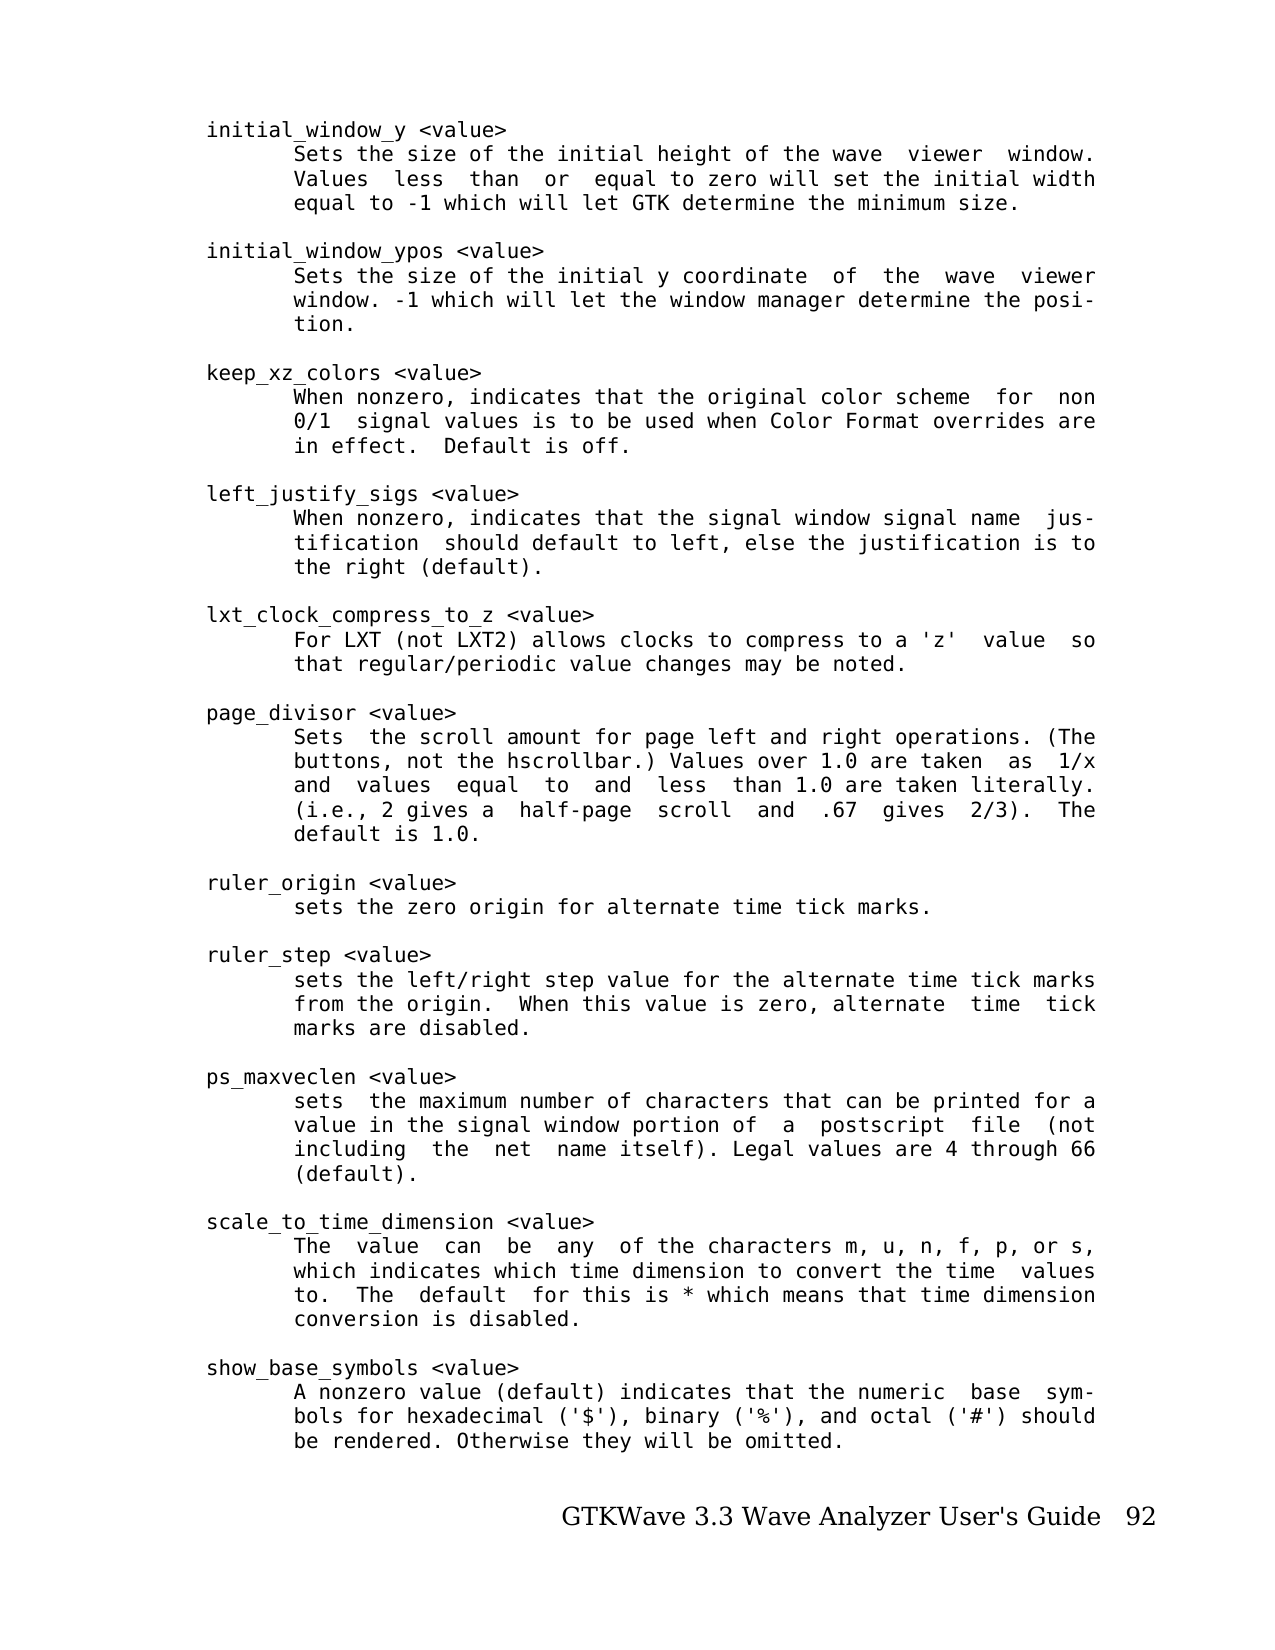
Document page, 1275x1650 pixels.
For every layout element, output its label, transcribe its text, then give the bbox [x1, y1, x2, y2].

text Sets the scroll amount for page left and right operations. (The [118, 725, 1157, 749]
text page_divisor <value> [118, 701, 1157, 725]
text Values less than or equal to zero will set the initial width [118, 167, 1157, 191]
text scale_to_time_dimension <value> [118, 1210, 1157, 1234]
text initial_window_ypos <value> [118, 239, 1157, 264]
text initial_window_y <value> [118, 118, 1157, 142]
text left_justify_sigs <value> [118, 482, 1157, 506]
text in effect. Default is off. [118, 434, 1157, 458]
text 0/1 signal values is to be used when Color Format overrides are [118, 409, 1157, 434]
text value in the signal window portion of a postscript file (not [118, 1113, 1157, 1137]
text ps_maxveclen <value> [118, 1065, 1157, 1089]
text Sets the size of the initial y coordinate of the wave viewer [118, 264, 1157, 288]
text When nonzero, indicates that the signal window signal name jus- [118, 506, 1157, 531]
text ruler_step <value> [118, 943, 1157, 968]
text show_base_symbols <value> [118, 1356, 1157, 1380]
text which indicates which time dimension to convert the time values [118, 1259, 1157, 1283]
text that regular/periodic value changes may be noted. [118, 652, 1157, 676]
text (default). [118, 1162, 1157, 1186]
text be rendered. Otherwise they will be omitted. [118, 1429, 1157, 1453]
text conversion is disabled. [118, 1307, 1157, 1332]
text sets the maximum number of characters that can be printed for a [118, 1089, 1157, 1113]
text For LXT (not LXT2) allows clocks to compress to a 'z' value so [118, 628, 1157, 652]
text keep_xz_colors <value> [118, 361, 1157, 385]
text buttons, not the hscrollbar.) Values over 1.0 are taken as 1/x [118, 749, 1157, 773]
text When nonzero, indicates that the original color scheme for non [118, 385, 1157, 409]
text equal to -1 which will let GTK determine the minimum size. [118, 191, 1157, 215]
text A nonzero value (default) indicates that the numeric base sym- [118, 1380, 1157, 1404]
text sets the zero origin for alternate time tick marks. [118, 895, 1157, 919]
text lxt_clock_compress_to_z <value> [118, 603, 1157, 628]
text window. -1 which will let the window manager determine the posi- [118, 288, 1157, 312]
text to. The default for this is * which means that time dimension [118, 1283, 1157, 1307]
text sets the left/right step value for the alternate time tick marks [118, 968, 1157, 992]
text (i.e., 2 gives a half-page scroll and .67 gives 2/3). The [118, 798, 1157, 822]
text default is 1.0. [118, 822, 1157, 846]
text tion. [118, 312, 1157, 337]
text and values equal to and less than 1.0 are taken literally. [118, 773, 1157, 798]
text from the origin. When this value is zero, alternate time tick [118, 992, 1157, 1016]
text The value can be any of the characters m, u, n, f, p, or s, [118, 1234, 1157, 1259]
text bols for hexadecimal ('$'), binary ('%'), and octal ('#') should [118, 1404, 1157, 1429]
text tification should default to left, else the justification is to [118, 531, 1157, 555]
text ruler_origin <value> [118, 871, 1157, 895]
text Sets the size of the initial height of the wave viewer window. [118, 142, 1157, 167]
text marks are disabled. [118, 1016, 1157, 1040]
text the right (default). [118, 555, 1157, 579]
text including the net name itself). Legal values are 4 through 66 [118, 1137, 1157, 1162]
